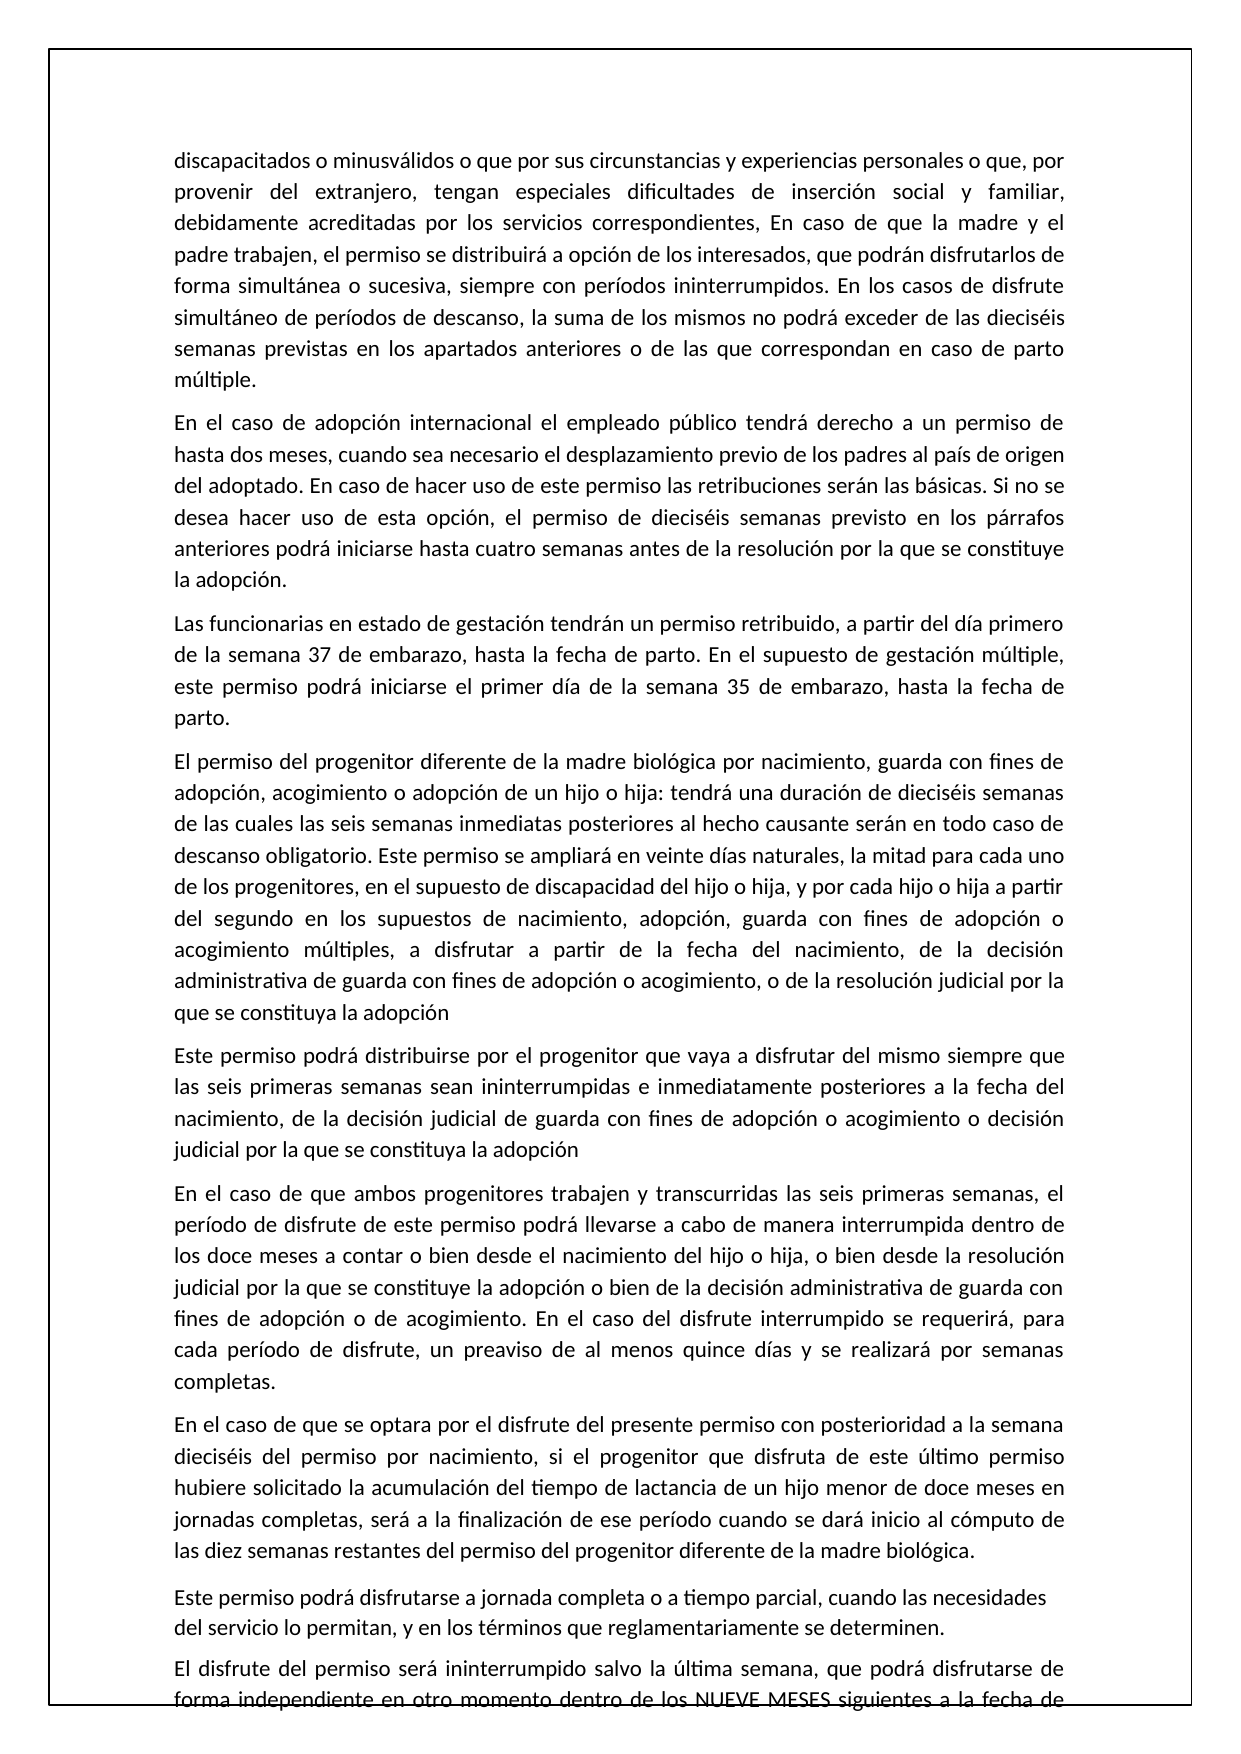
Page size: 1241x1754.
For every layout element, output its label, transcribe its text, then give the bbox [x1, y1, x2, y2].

text Este permiso podrá distribuirse por el progenitor que vaya a disfrutar del mismo siempre que las seis primeras semanas sean ininterrumpidas e inmediatamente posteriores a la fecha del nacimiento, de la decisión judicial de guarda con fines de adopción o acogimiento o decisión judicial por la que se constituya la adopción [174, 1041, 1066, 1163]
text del servicio lo permitan, y en los términos que reglamentariamente se determinen. [174, 1615, 1066, 1641]
text El permiso del progenitor diferente de la madre biológica por nacimiento, guarda con fines de adopción, acogimiento o adopción de un hijo o hija: tendrá una duración de dieciséis semanas de las cuales las seis semanas inmediatas posteriores al hecho causante serán en todo caso de descanso obligatorio. Este permiso se ampliará en veinte días naturales, la mitad para cada uno de los progenitores, en el supuesto de discapacidad del hijo o hija, y por cada hijo o hija a partir del segundo en los supuestos de nacimiento, adopción, guarda con fines de adopción o acogimiento múltiples, a disfrutar a partir de la fecha del nacimiento, de la decisión administrativa de guarda con fines de adopción o acogimiento, o de la resolución judicial por la que se constituya la adopción [174, 747, 1066, 1026]
text En el caso de que ambos progenitores trabajen y transcurridas las seis primeras semanas, el período de disfrute de este permiso podrá llevarse a cabo de manera interrumpida dentro de los doce meses a contar o bien desde el nacimiento del hijo o hija, o bien desde la resolución judicial por la que se constituye la adopción o bien de la decisión administrativa de guarda con fines de adopción o de acogimiento. En el caso del disfrute interrumpido se requerirá, para cada período de disfrute, un preaviso de al menos quince días y se realizará por semanas completas. [174, 1179, 1066, 1395]
text En el caso de adopción internacional el empleado público tendrá derecho a un permiso de hasta dos meses, cuando sea necesario el desplazamiento previo de los padres al país de origen del adoptado. En caso de hacer uso de este permiso las retribuciones serán las básicas. Si no se desea hacer uso de esta opción, el permiso de dieciséis semanas previsto en los párrafos anteriores podrá iniciarse hasta cuatro semanas antes de la resolución por la que se constituye la adopción. [174, 408, 1066, 593]
text Este permiso podrá disfrutarse a jornada completa o a tiempo parcial, cuando las necesidades [174, 1584, 1066, 1611]
text Las funcionarias en estado de gestación tendrán un permiso retribuido, a partir del día primero de la semana 37 de embarazo, hasta la fecha de parto. En el supuesto de gestación múltiple, este permiso podrá iniciarse el primer día de la semana 35 de embarazo, hasta la fecha de parto. [174, 609, 1066, 731]
text El disfrute del permiso será ininterrumpido salvo la última semana, que podrá disfrutarse de forma independiente en otro momento dentro de los NUEVE MESES siguientes a la fecha de [174, 1654, 1066, 1713]
text discapacitados o minusválidos o que por sus circunstancias y experiencias personales o que, por provenir del extranjero, tengan especiales dificultades de inserción social y familiar, debidamente acreditadas por los servicios correspondientes, En caso de que la madre y el padre trabajen, el permiso se distribuirá a opción de los interesados, que podrán disfrutarlos de forma simultánea o sucesiva, siempre con períodos ininterrumpidos. En los casos de disfrute simultáneo de períodos de descanso, la suma de los mismos no podrá exceder de las dieciséis semanas previstas en los apartados anteriores o de las que correspondan en caso de parto múltiple. [174, 146, 1066, 393]
text En el caso de que se optara por el disfrute del presente permiso con posterioridad a la semana dieciséis del permiso por nacimiento, si el progenitor que disfruta de este último permiso hubiere solicitado la acumulación del tiempo de lactancia de un hijo menor de doce meses en jornadas completas, será a la finalización de ese período cuando se dará inicio al cómputo de las diez semanas restantes del permiso del progenitor diferente de la madre biológica. [174, 1411, 1066, 1564]
